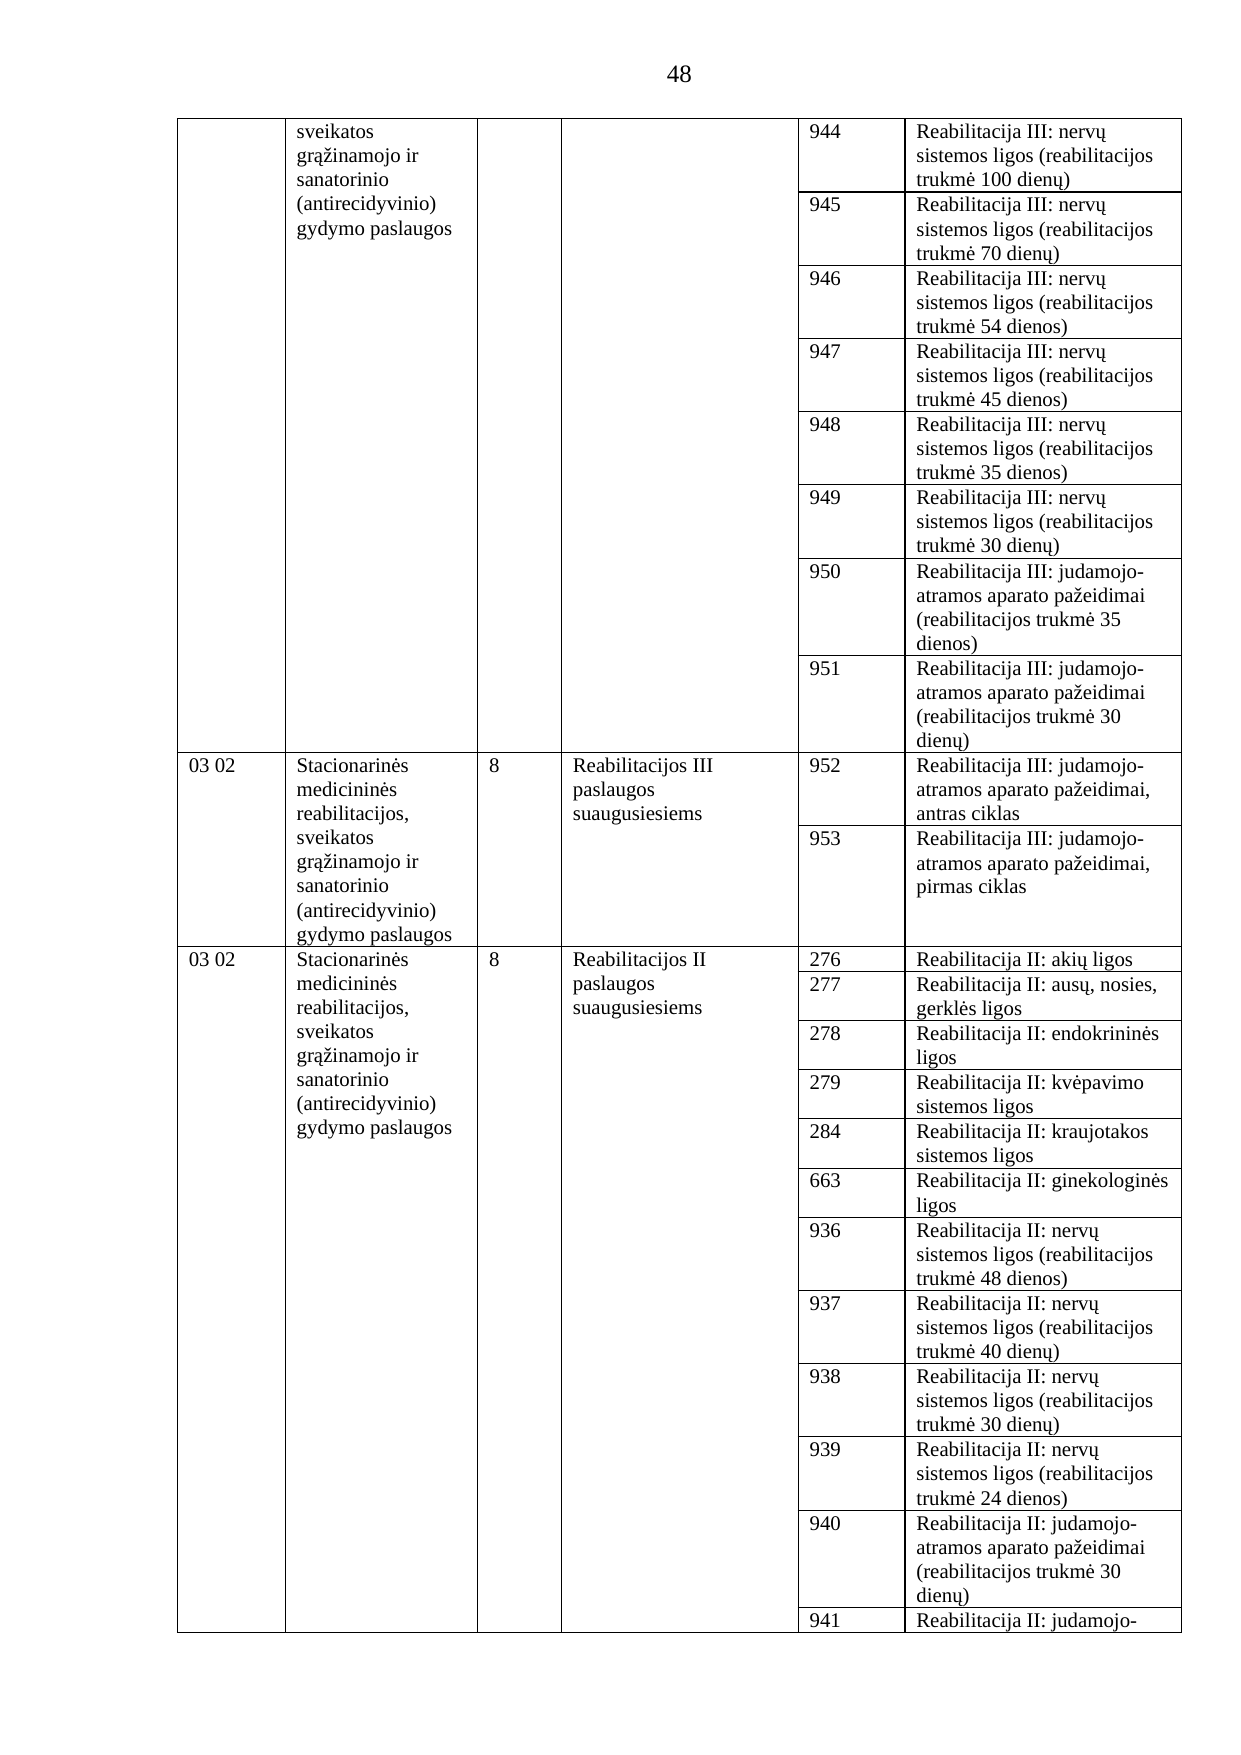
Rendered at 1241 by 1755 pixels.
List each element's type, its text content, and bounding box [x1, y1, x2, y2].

table_cell 940 [799, 1511, 904, 1607]
table_cell 03 02 [178, 947, 285, 1632]
table_cell 951 [799, 656, 904, 752]
table_cell 284 [799, 1119, 904, 1167]
table_cell sveikatos grąžinamojo ir sanatorinio (antirecidyvinio) gydymo paslaugos [286, 119, 477, 752]
table_cell Reabilitacija II: akių ligos [906, 947, 1181, 971]
table_cell Reabilitacija II: kvėpavimo sistemos ligos [906, 1070, 1181, 1118]
table_cell [178, 119, 285, 752]
table_cell [478, 119, 561, 752]
table_cell Reabilitacija III: nervų sistemos ligos (reabilitacijos trukmė 54 dienos) [906, 266, 1181, 338]
table_cell Reabilitacija II: ginekologinės ligos [906, 1169, 1181, 1217]
table_cell Reabilitacija II: endokrininės ligos [906, 1021, 1181, 1069]
table_cell Reabilitacija II: ausų, nosies, gerklės ligos [906, 972, 1181, 1020]
table_cell Reabilitacija III: judamojo-atramos aparato pažeidimai, pirmas ciklas [906, 826, 1181, 946]
table_cell 936 [799, 1218, 904, 1290]
table_cell 946 [799, 266, 904, 338]
table_cell 944 [799, 119, 904, 191]
table_cell 279 [799, 1070, 904, 1118]
table_cell 948 [799, 412, 904, 484]
table_cell 8 [478, 947, 561, 1632]
table_cell Reabilitacija II: nervų sistemos ligos (reabilitacijos trukmė 48 dienos) [906, 1218, 1181, 1290]
table_cell Reabilitacija II: nervų sistemos ligos (reabilitacijos trukmė 30 dienų) [906, 1364, 1181, 1436]
table_cell Reabilitacija III: nervų sistemos ligos (reabilitacijos trukmė 100 dienų) [906, 119, 1181, 191]
table_cell 952 [799, 753, 904, 825]
table_cell Reabilitacija III: judamojo-atramos aparato pažeidimai (reabilitacijos trukmė 35 dienos) [906, 559, 1181, 655]
table_cell 278 [799, 1021, 904, 1069]
table_cell Reabilitacija III: nervų sistemos ligos (reabilitacijos trukmė 35 dienos) [906, 412, 1181, 484]
table_cell 949 [799, 485, 904, 557]
table_cell 939 [799, 1437, 904, 1509]
table_cell Reabilitacija III: judamojo-atramos aparato pažeidimai (reabilitacijos trukmė 30 dienų) [906, 656, 1181, 752]
table_cell 8 [478, 753, 561, 946]
table_cell Reabilitacija II: judamojo- [906, 1608, 1181, 1632]
table_cell Reabilitacija II: nervų sistemos ligos (reabilitacijos trukmė 24 dienos) [906, 1437, 1181, 1509]
table_cell Reabilitacija III: nervų sistemos ligos (reabilitacijos trukmė 45 dienos) [906, 339, 1181, 411]
table_cell 947 [799, 339, 904, 411]
table_cell Reabilitacijos III paslaugos suaugusiesiems [562, 753, 798, 946]
table_cell 953 [799, 826, 904, 946]
table_cell Reabilitacija III: judamojo-atramos aparato pažeidimai, antras ciklas [906, 753, 1181, 825]
table_cell Reabilitacija II: nervų sistemos ligos (reabilitacijos trukmė 40 dienų) [906, 1291, 1181, 1363]
table_cell Reabilitacija III: nervų sistemos ligos (reabilitacijos trukmė 30 dienų) [906, 485, 1181, 557]
table_cell 663 [799, 1169, 904, 1217]
table_cell Reabilitacija III: nervų sistemos ligos (reabilitacijos trukmė 70 dienų) [906, 193, 1181, 264]
table_cell 276 [799, 947, 904, 971]
table_cell 277 [799, 972, 904, 1020]
table_cell 03 02 [178, 753, 285, 946]
table_cell 941 [799, 1608, 904, 1632]
table_cell [562, 119, 798, 752]
table_cell Reabilitacija II: kraujotakos sistemos ligos [906, 1119, 1181, 1167]
table_cell Reabilitacija II: judamojo-atramos aparato pažeidimai (reabilitacijos trukmė 30 dienų) [906, 1511, 1181, 1607]
table_cell Stacionarinės medicininės reabilitacijos, sveikatos grąžinamojo ir sanatorinio (antirecidyvinio) gydymo paslaugos [286, 947, 477, 1632]
table_cell 937 [799, 1291, 904, 1363]
table_cell 938 [799, 1364, 904, 1436]
table_cell 945 [799, 193, 904, 264]
table_cell 950 [799, 559, 904, 655]
table_cell Reabilitacijos II paslaugos suaugusiesiems [562, 947, 798, 1632]
table_cell Stacionarinės medicininės reabilitacijos, sveikatos grąžinamojo ir sanatorinio (antirecidyvinio) gydymo paslaugos [286, 753, 477, 946]
